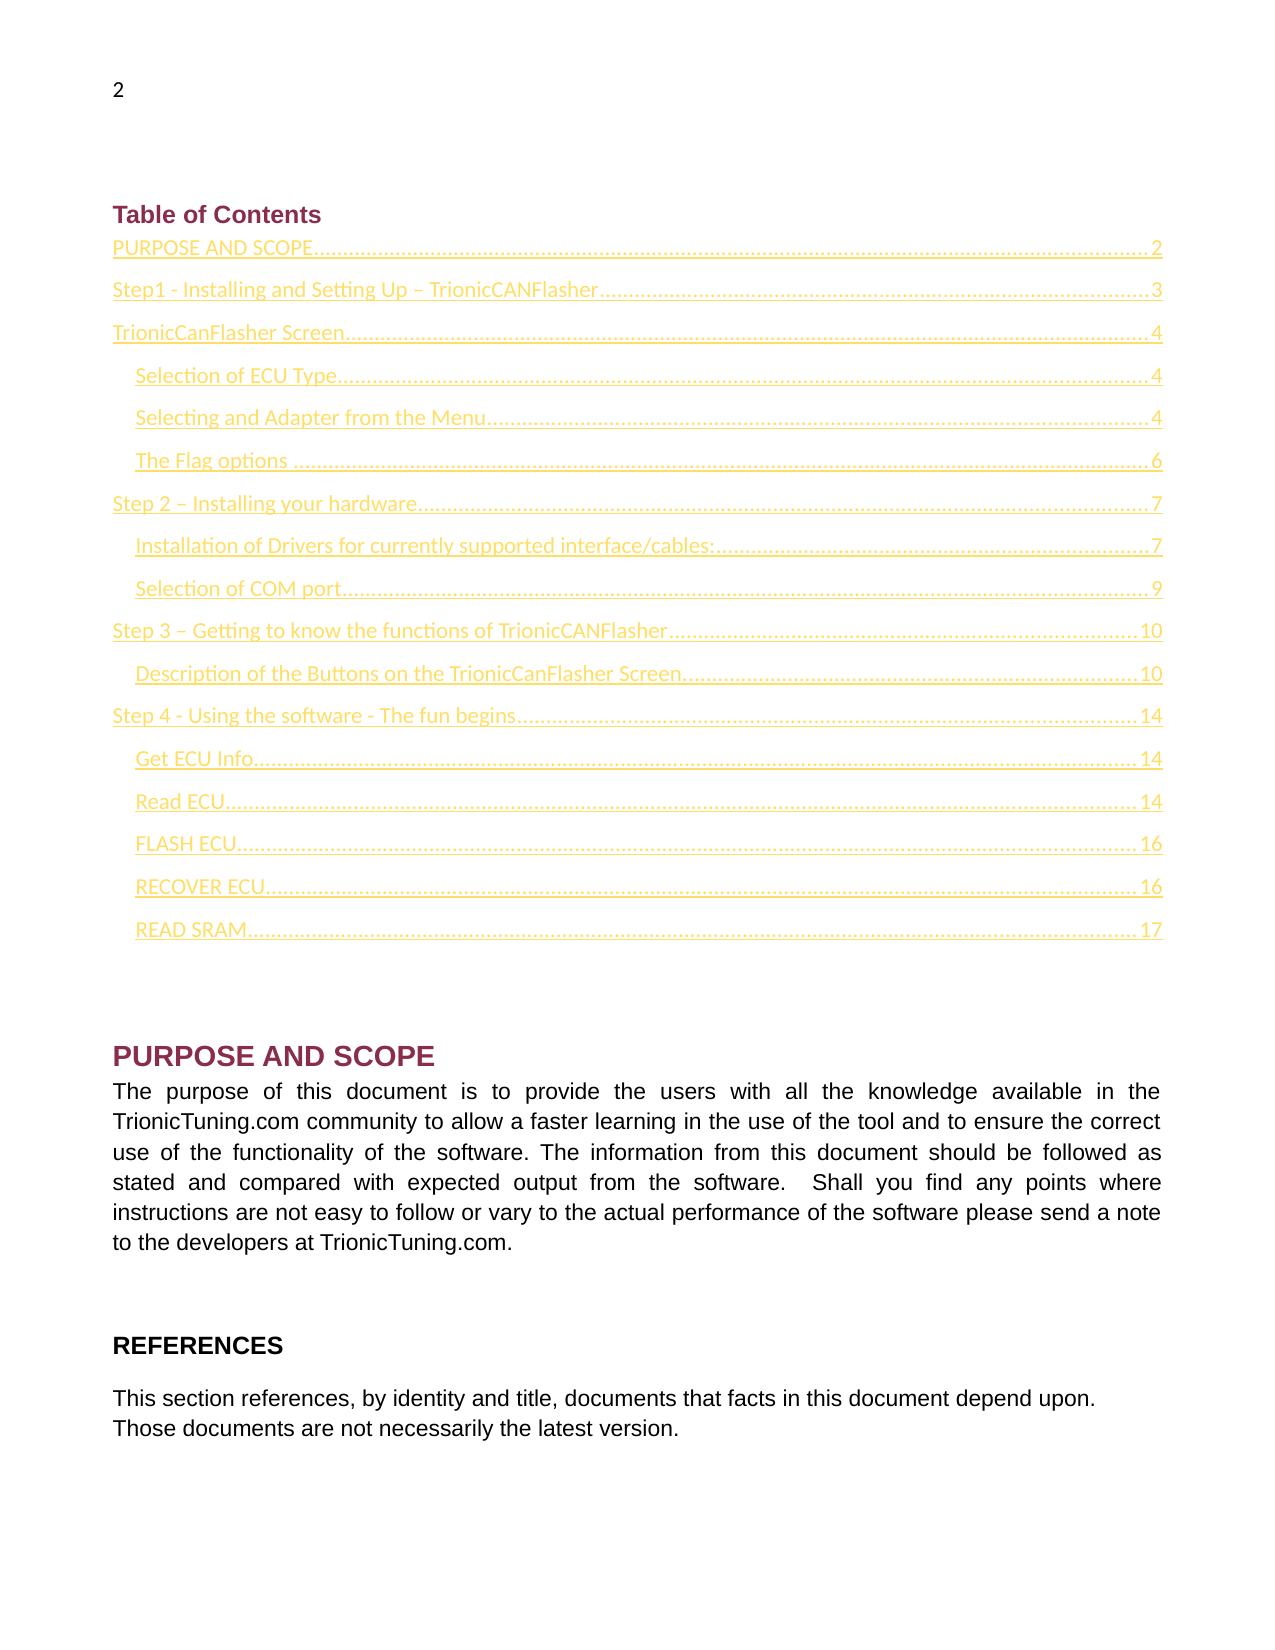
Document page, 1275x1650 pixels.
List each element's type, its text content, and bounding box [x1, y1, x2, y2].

text Step1 - Installing and Setting Up – TrionicCANFlasher 3 [112, 276, 1162, 300]
text The purpose of this document is to provide the users with all the knowledge available in the TrionicTuning.com community to allow a faster learning in the use of the tool and to ensure the correct use of the functionality of the software. The information from this document should be followed as stated and compared with expected output from the software. Shall you find any points where instructions are not easy to follow or vary to the actual performance of the software please send a note to the developers at TrionicTuning.com. [112, 1078, 1162, 1255]
text PURPOSE AND SCOPE 2 [112, 233, 1162, 257]
text Step 4 - Using the software - The fun begins 14 [112, 702, 1162, 726]
subtitle Table of Contents [112, 200, 1162, 229]
text READ SRAM 17 [135, 915, 1162, 939]
text RECOVER ECU 16 [135, 872, 1162, 896]
text The Flag options 6 [135, 446, 1162, 470]
text Selecting and Adapter from the Menu 4 [135, 403, 1162, 428]
text Read ECU 14 [135, 787, 1162, 811]
text REFERENCES [112, 1331, 1162, 1360]
text Step 3 – Getting to know the functions of TrionicCANFlasher 10 [112, 616, 1162, 641]
text Description of the Buttons on the TrionicCanFlasher Screen. 10 [135, 659, 1162, 683]
text Installation of Drivers for currently supported interface/cables: 7 [135, 531, 1162, 555]
subtitle PURPOSE AND SCOPE [112, 1039, 1162, 1073]
text Selection of ECU Type 4 [135, 361, 1162, 385]
text TrionicCanFlasher Screen 4 [112, 318, 1162, 342]
text Get ECU Info 14 [135, 744, 1162, 768]
text FLASH ECU 16 [135, 829, 1162, 854]
text This section references, by identity and title, documents that facts in this document depend upon. Those documents are not necessarily the latest version. [112, 1385, 1162, 1442]
text Step 2 – Installing your hardware 7 [112, 489, 1162, 513]
text Selection of COM port 9 [135, 574, 1162, 598]
